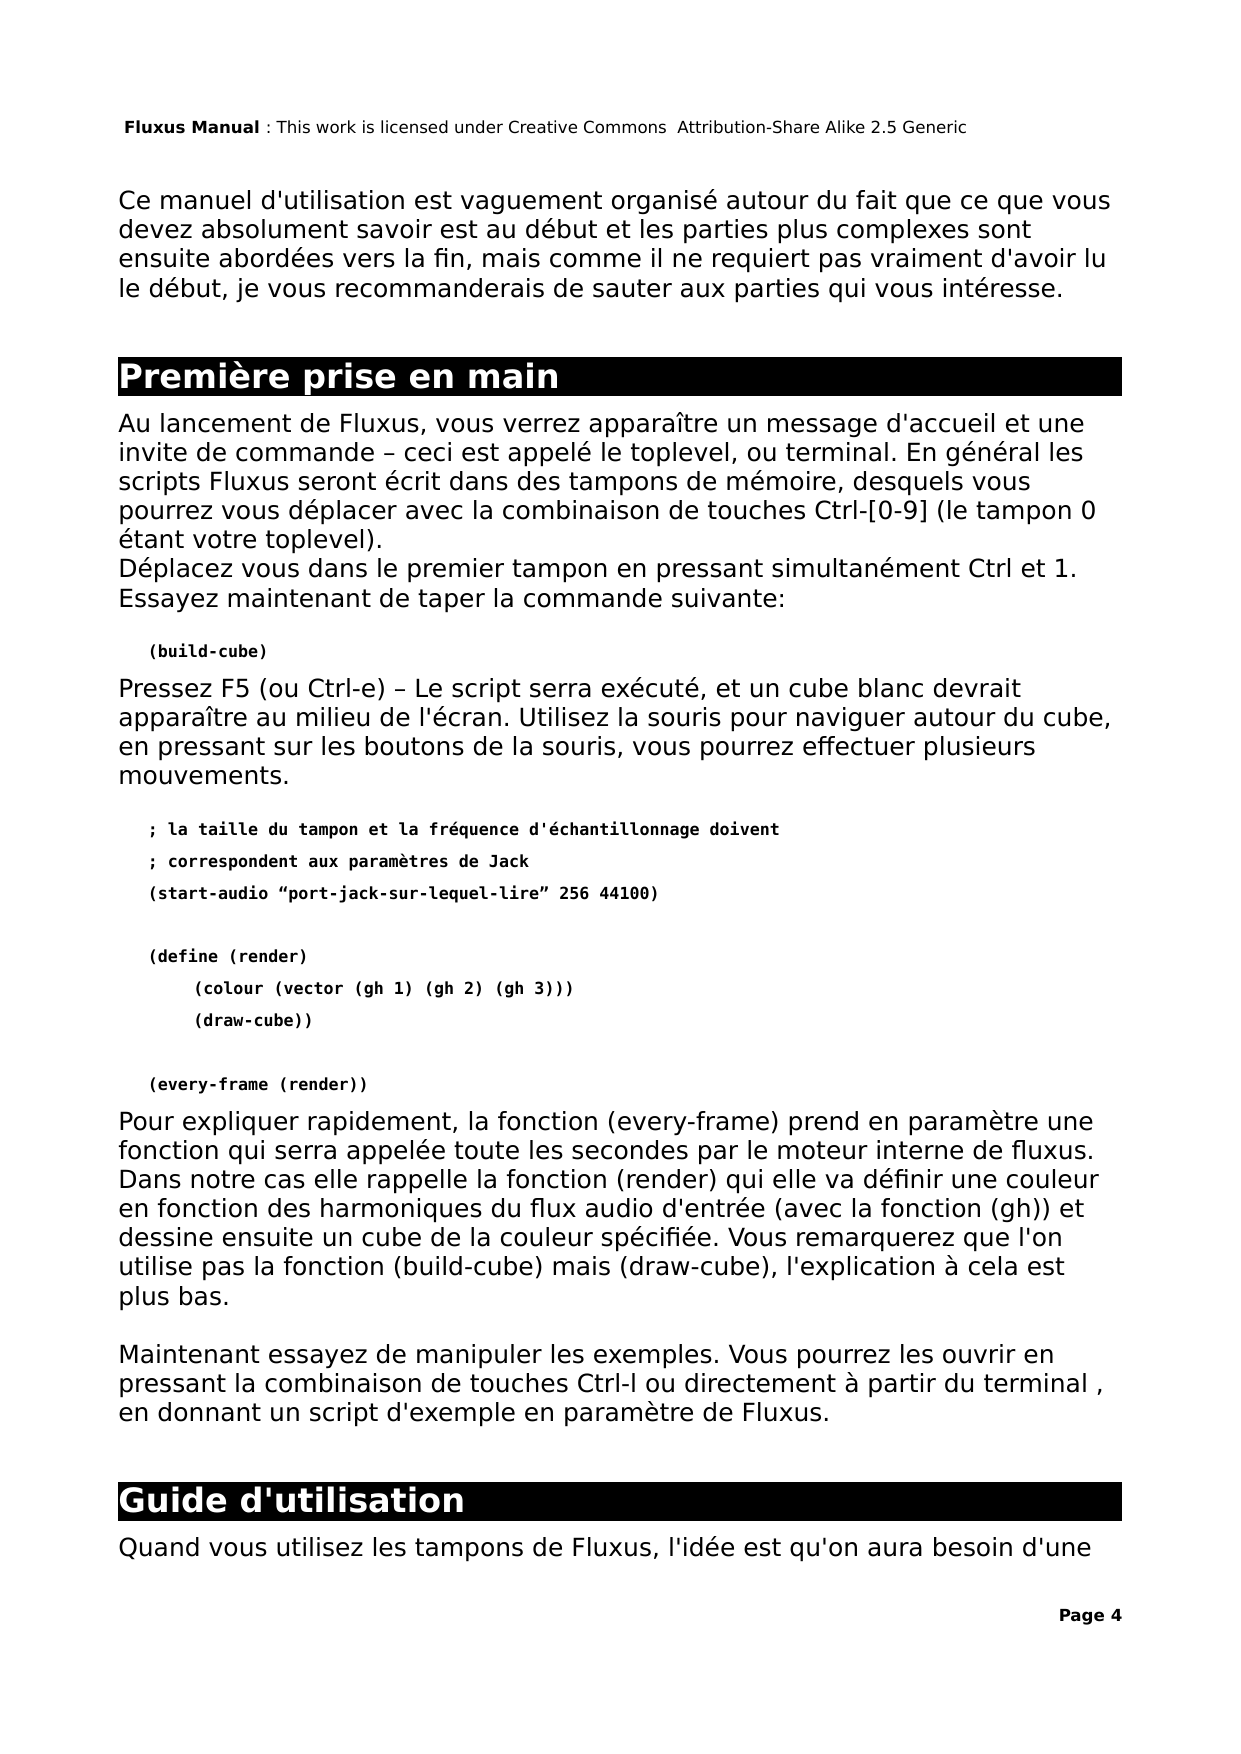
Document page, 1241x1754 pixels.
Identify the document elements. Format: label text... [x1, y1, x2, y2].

text (colour (vector (gh 1) (gh 2) (gh 3))) [148, 979, 1122, 998]
text Déplacez vous dans le premier tampon en pressant simultanément Ctrl et 1. [118, 554, 1122, 584]
text (build-cube) [148, 642, 1122, 661]
text (start-audio “port-jack-sur-lequel-lire” 256 44100) [148, 883, 1122, 903]
text Essayez maintenant de taper la commande suivante: [118, 584, 1122, 613]
text Maintenant essayez de manipuler les exemples. Vous pourrez les ouvrir en pressant la combinaison de touches Ctrl-l ou directement à partir du terminal , en donnant un script d'exemple en paramètre de Fluxus. [118, 1340, 1122, 1427]
text Pressez F5 (ou Ctrl-e) – Le script serra exécuté, et un cube blanc devrait apparaître au milieu de l'écran. Utilisez la souris pour naviguer autour du cube, en pressant sur les boutons de la souris, vous pourrez effectuer plusieurs mouvements. [118, 674, 1122, 791]
subtitle Première prise en main [118, 357, 1122, 396]
text Au lancement de Fluxus, vous verrez apparaître un message d'accueil et une invite de commande – ceci est appelé le toplevel, ou terminal. En général les scripts Fluxus seront écrit dans des tampons de mémoire, desquels vous pourrez vous déplacer avec la combinaison de touches Ctrl-[0-9] (le tampon 0 étant votre toplevel). [118, 409, 1122, 554]
text (every-frame (render)) [148, 1075, 1122, 1094]
text (define (render) [148, 947, 1122, 967]
text Pour expliquer rapidement, la fonction (every-frame) prend en paramètre une fonction qui serra appelée toute les secondes par le moteur interne de fluxus. Dans notre cas elle rappelle la fonction (render) qui elle va définir une couleur en fonction des harmoniques du flux audio d'entrée (avec la fonction (gh)) et dessine ensuite un cube de la couleur spécifiée. Vous remarquerez que l'on utilise pas la fonction (build-cube) mais (draw-cube), l'explication à cela est plus bas. [118, 1107, 1122, 1311]
text ; la taille du tampon et la fréquence d'échantillonnage doivent [148, 820, 1122, 839]
subtitle Guide d'utilisation [118, 1482, 1122, 1521]
text (draw-cube)) [148, 1011, 1122, 1030]
text ; correspondent aux paramètres de Jack [148, 852, 1122, 871]
text Quand vous utilisez les tampons de Fluxus, l'idée est qu'on aura besoin d'une [118, 1533, 1122, 1562]
text Ce manuel d'utilisation est vaguement organisé autour du fait que ce que vous devez absolument savoir est au début et les parties plus complexes sont ensuite abordées vers la fin, mais comme il ne requiert pas vraiment d'avoir lu le début, je vous recommanderais de sauter aux parties qui vous intéresse. [118, 186, 1122, 303]
